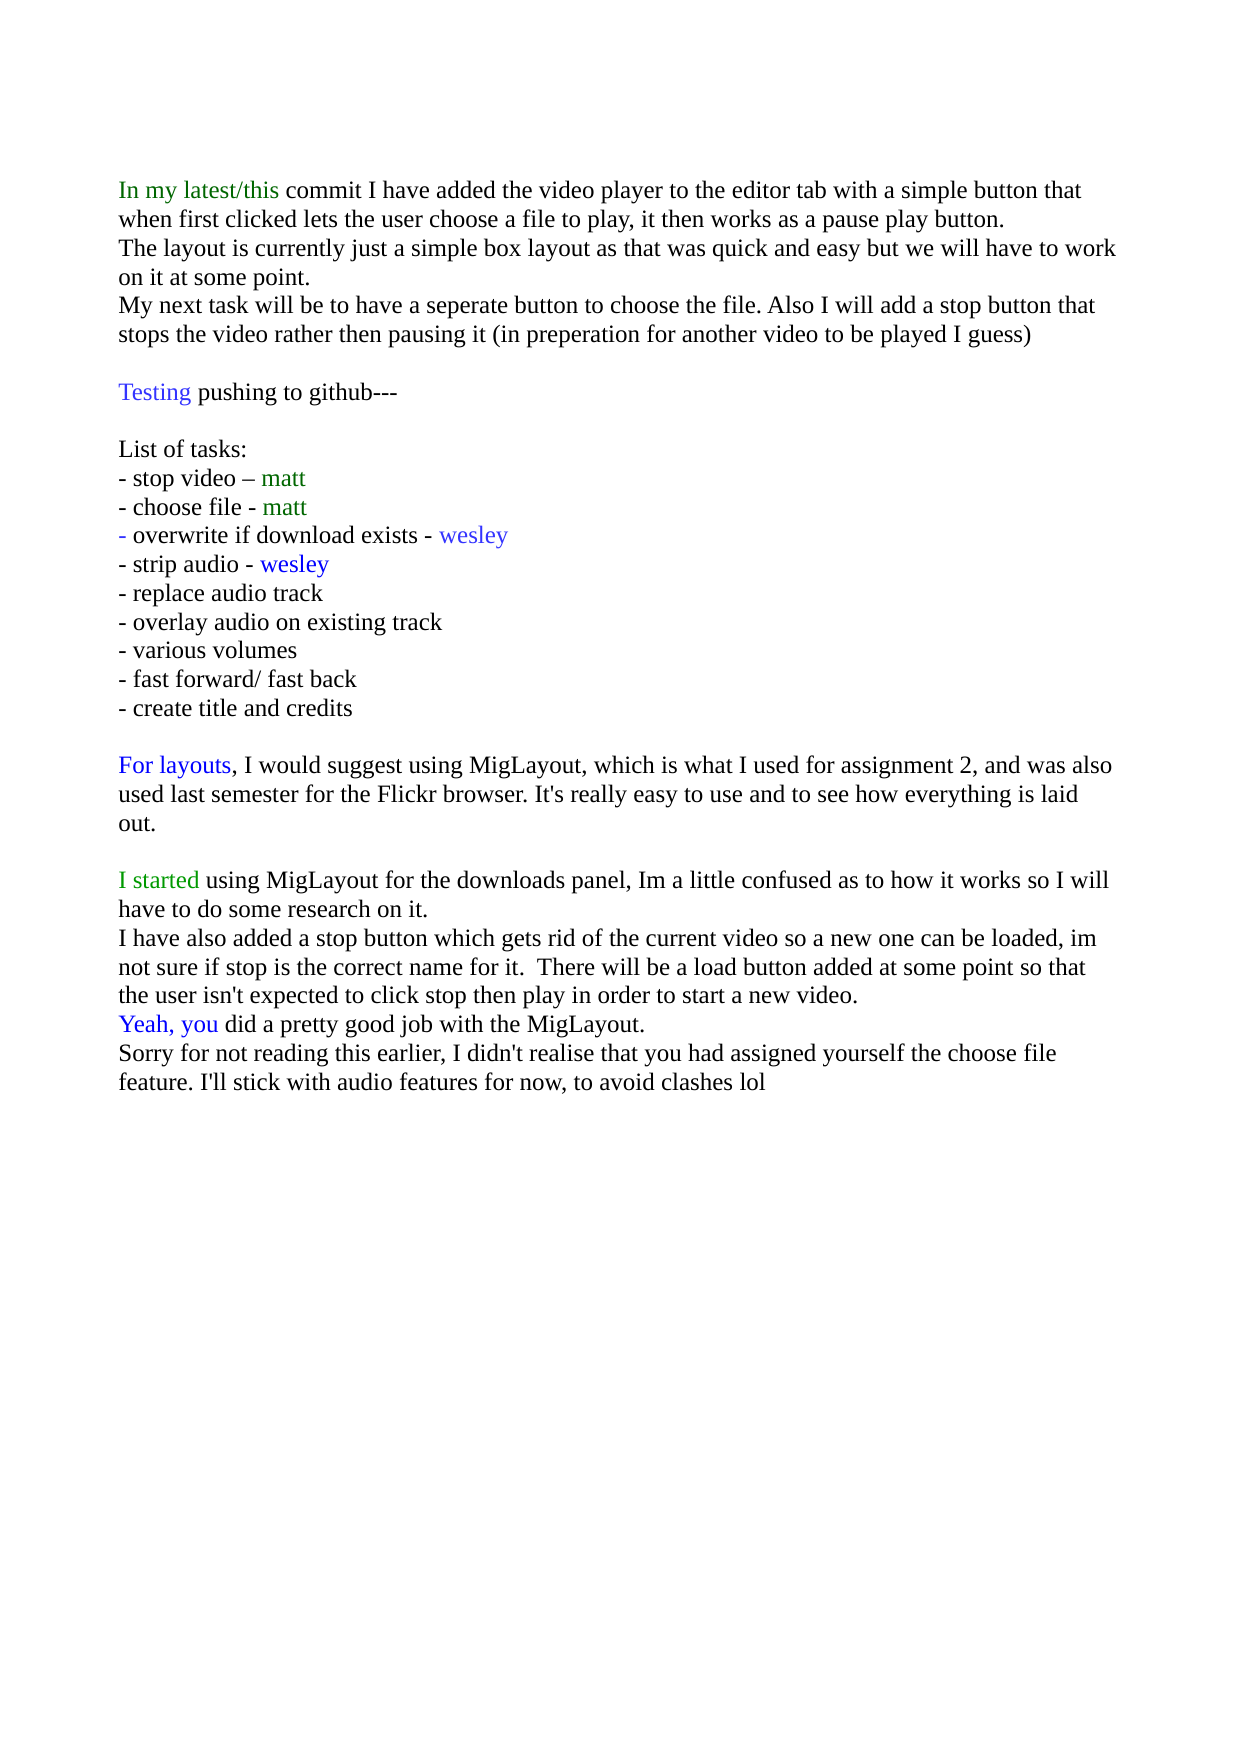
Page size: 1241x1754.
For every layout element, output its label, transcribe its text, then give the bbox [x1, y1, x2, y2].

text I have also added a stop button which gets rid of the current video so a new one can be loaded, im not sure if stop is the correct name for it. There will be a load button added at some point so that the user isn't expected to click stop then play in order to start a new video. [118, 923, 1122, 1009]
text - overlay audio on existing track [118, 607, 1122, 636]
text List of tasks: [118, 434, 1122, 463]
text - fast forward/ fast back [118, 664, 1122, 693]
text For layouts, I would suggest using MigLayout, which is what I used for assignment 2, and was also used last semester for the Flickr browser. It's really easy to use and to see how everything is laid out. [118, 751, 1122, 837]
text In my latest/this commit I have added the video player to the editor tab with a simple button that when first clicked lets the user choose a file to play, it then works as a pause play button. [118, 176, 1122, 233]
text - choose file - matt [118, 492, 1122, 521]
text - stop video – matt [118, 463, 1122, 492]
text My next task will be to have a seperate button to choose the file. Also I will add a stop button that stops the video rather then pausing it (in preperation for another video to be played I guess) [118, 291, 1122, 348]
text - strip audio - wesley [118, 549, 1122, 578]
text Yeah, you did a pretty good job with the MigLayout. [118, 1009, 1122, 1038]
text - overwrite if download exists - wesley [118, 521, 1122, 549]
text The layout is currently just a simple box layout as that was quick and easy but we will have to work on it at some point. [118, 233, 1122, 291]
text - various volumes [118, 636, 1122, 664]
text - create title and credits [118, 693, 1122, 722]
text I started using MigLayout for the downloads panel, Im a little confused as to how it works so I will have to do some research on it. [118, 866, 1122, 923]
text - replace audio track [118, 578, 1122, 607]
text Testing pushing to github--- [118, 377, 1122, 406]
text Sorry for not reading this earlier, I didn't realise that you had assigned yourself the choose file feature. I'll stick with audio features for now, to avoid clashes lol [118, 1038, 1122, 1096]
